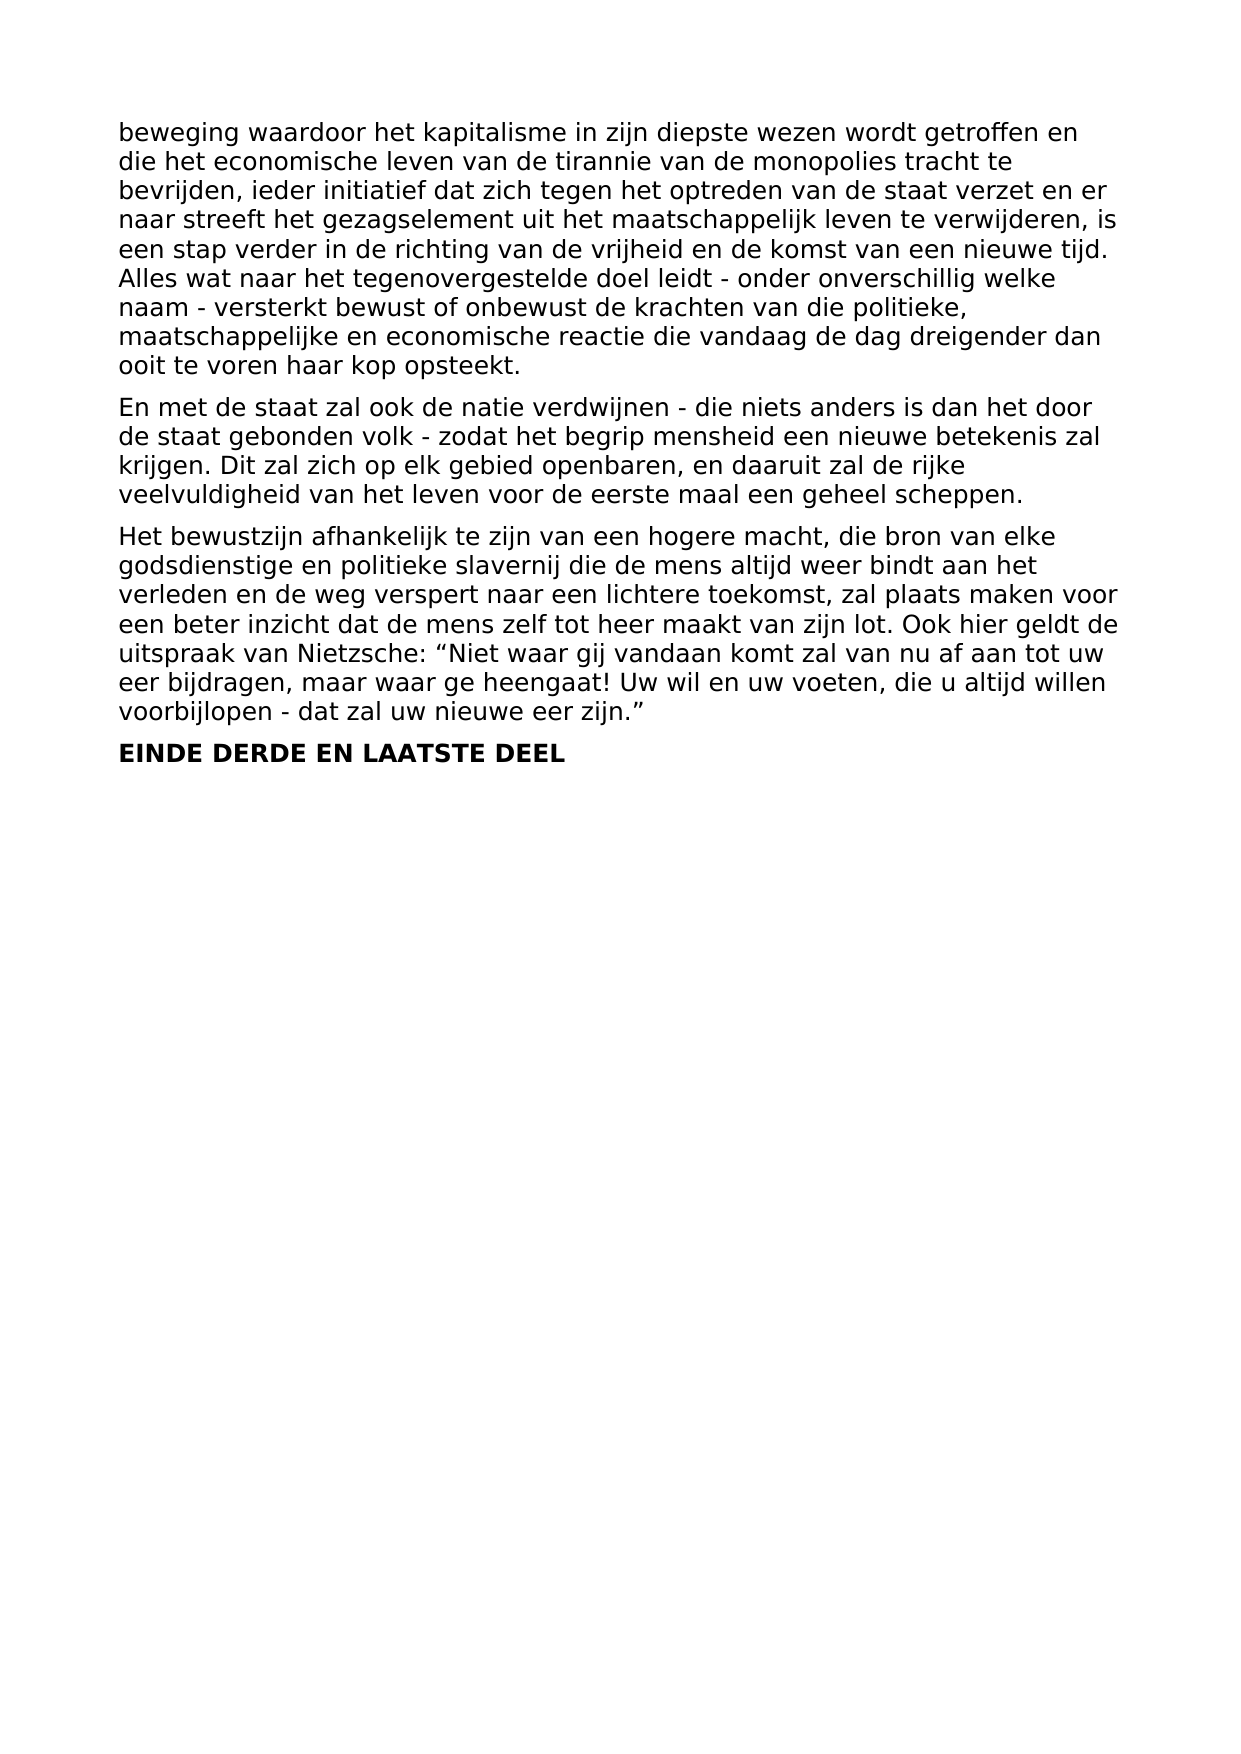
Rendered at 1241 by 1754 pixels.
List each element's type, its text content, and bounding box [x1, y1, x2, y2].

text En met de staat zal ook de natie verdwijnen - die niets anders is dan het door de staat gebonden volk - zodat het begrip mensheid een nieuwe betekenis zal krijgen. Dit zal zich op elk gebied openbaren, en daaruit zal de rijke veelvuldigheid van het leven voor de eerste maal een geheel scheppen. [118, 393, 1122, 510]
text beweging waardoor het kapitalisme in zijn diepste wezen wordt getroffen en die het economische leven van de tirannie van de monopolies tracht te bevrijden, ieder initiatief dat zich tegen het optreden van de staat verzet en er naar streeft het gezagselement uit het maatschappelijk leven te verwijderen, is een stap verder in de richting van de vrijheid en de komst van een nieuwe tijd. Alles wat naar het tegenovergestelde doel leidt - onder onverschillig welke naam - versterkt bewust of onbewust de krachten van die politieke, maatschappelijke en economische reactie die vandaag de dag dreigender dan ooit te voren haar kop opsteekt. [118, 118, 1122, 381]
text EINDE DERDE EN LAATSTE DEEL [118, 739, 1122, 768]
text Het bewustzijn afhankelijk te zijn van een hogere macht, die bron van elke godsdienstige en politieke slavernij die de mens altijd weer bindt aan het verleden en de weg verspert naar een lichtere toekomst, zal plaats maken voor een beter inzicht dat de mens zelf tot heer maakt van zijn lot. Ook hier geldt de uitspraak van Nietzsche: “Niet waar gij vandaan komt zal van nu af aan tot uw eer bijdragen, maar waar ge heengaat! Uw wil en uw voeten, die u altijd willen voorbijlopen - dat zal uw nieuwe eer zijn.” [118, 522, 1122, 726]
